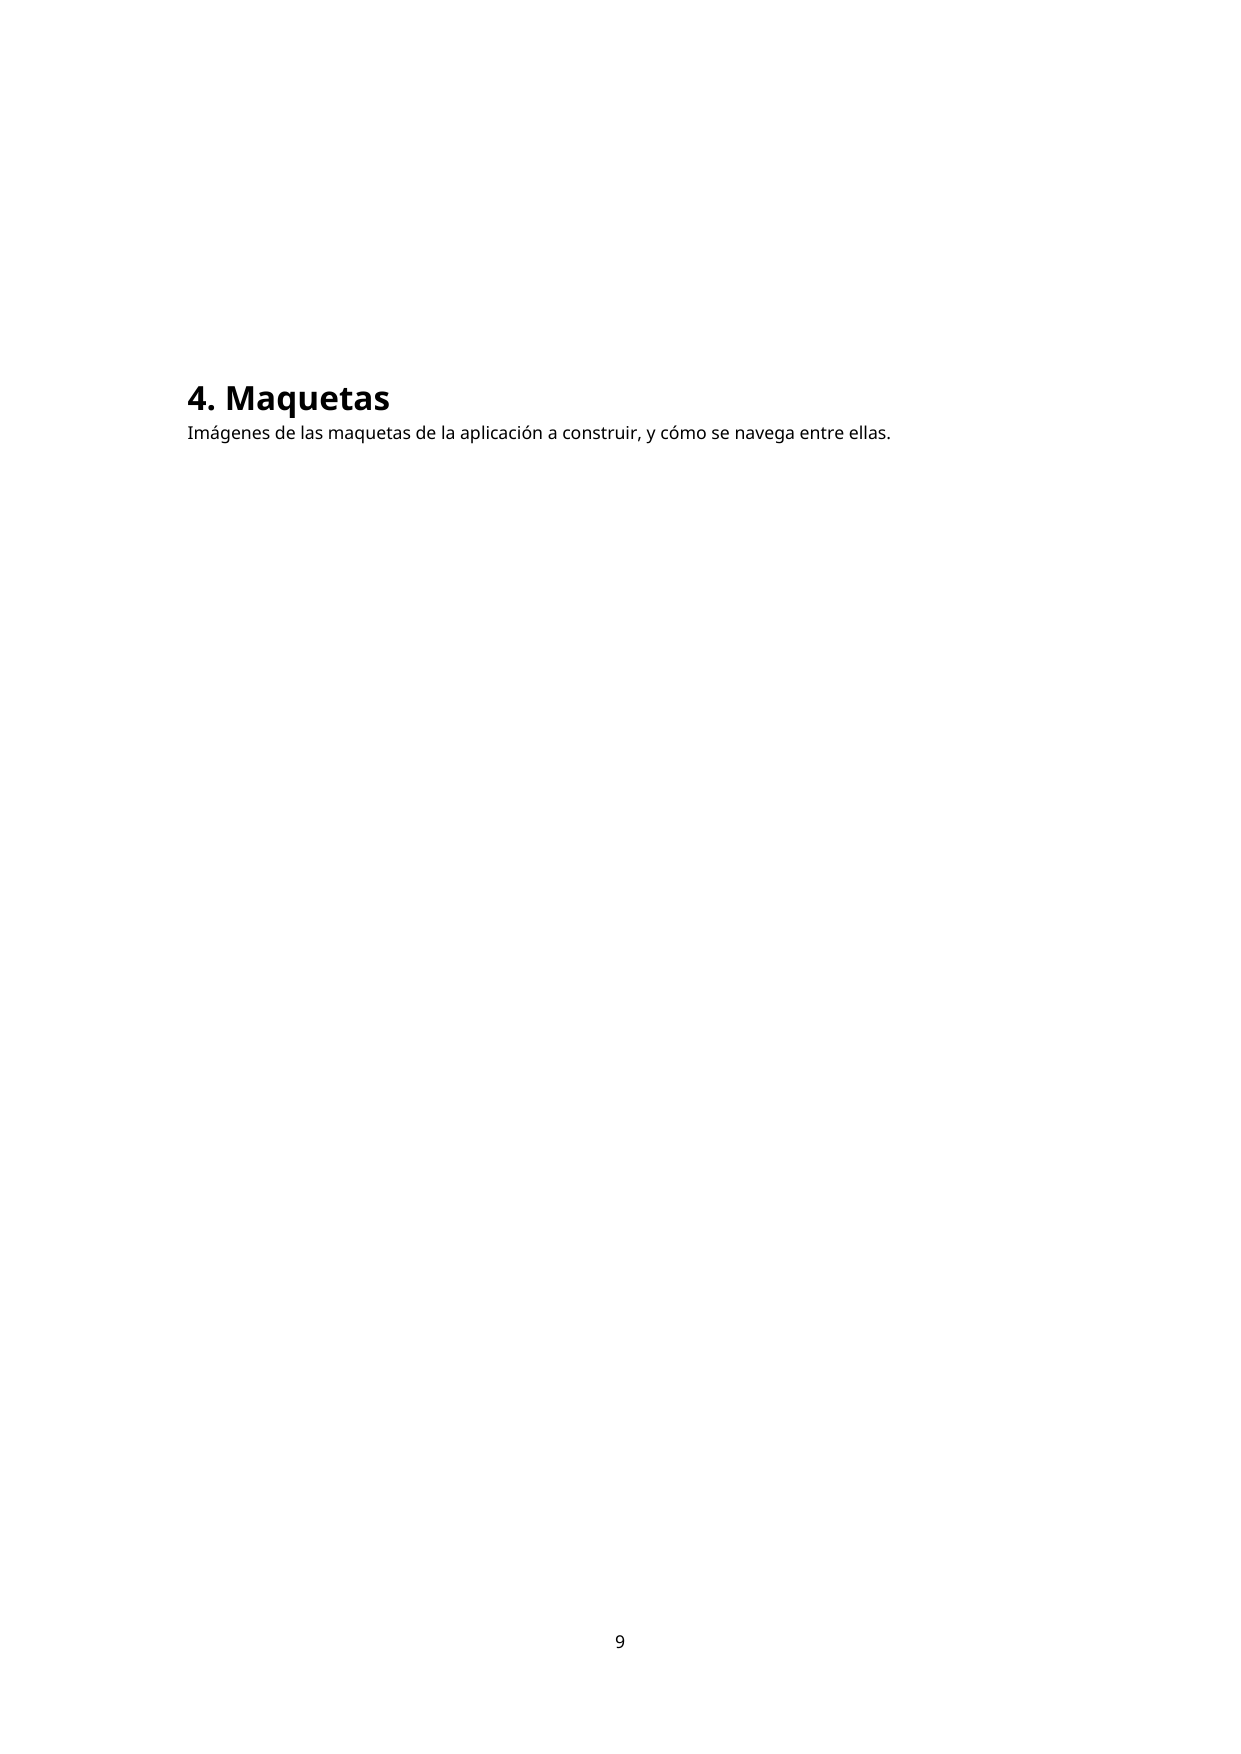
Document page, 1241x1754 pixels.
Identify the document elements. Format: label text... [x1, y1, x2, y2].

text Imágenes de las maquetas de la aplicación a construir, y cómo se navega entre ellas. [187, 420, 1053, 444]
title 4. Maquetas [187, 375, 1053, 420]
